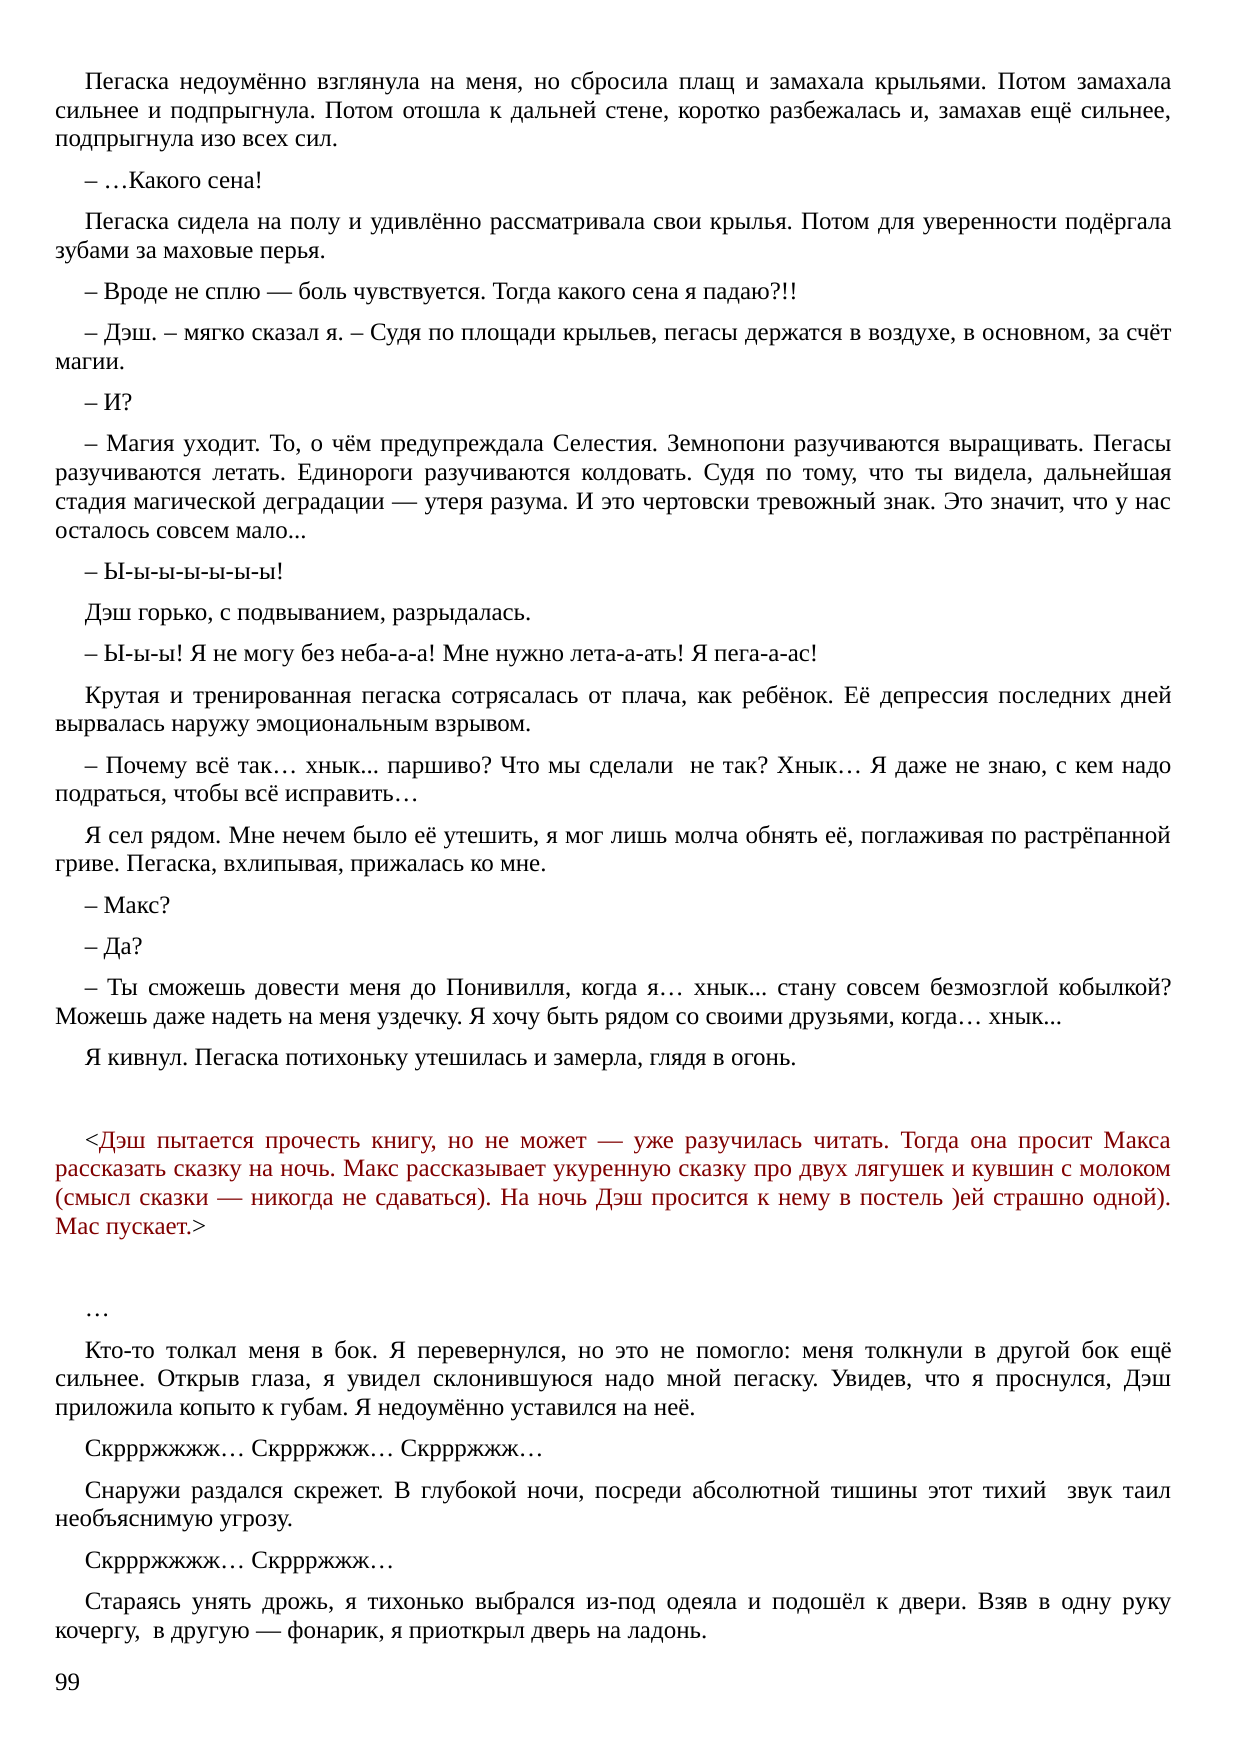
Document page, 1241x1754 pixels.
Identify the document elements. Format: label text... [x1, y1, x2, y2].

text Я сел рядом. Мне нечем было её утешить, я мог лишь молча обнять её, поглаживая по растрёпанной гриве. Пегаска, вхлипывая, прижалась ко мне. [55, 820, 1173, 877]
text Пегаска сидела на полу и удивлённо рассматривала свои крылья. Потом для уверенности подёргала зубами за маховые перья. [55, 206, 1173, 263]
text Скррржжжж… Скррржжж… Скррржжж… [55, 1433, 1173, 1462]
text – Ы-ы-ы! Я не могу без неба-а-а! Мне нужно лета-а-ать! Я пега-а-ас! [55, 638, 1173, 667]
text – Ы-ы-ы-ы-ы-ы-ы! [55, 556, 1173, 585]
text – Да? [55, 931, 1173, 960]
text Я кивнул. Пегаска потихоньку утешилась и замерла, глядя в огонь. [55, 1042, 1173, 1071]
text Дэш горько, с подвыванием, разрыдалась. [55, 597, 1173, 626]
text – Ты сможешь довести меня до Понивилля, когда я… хнык... стану совсем безмозглой кобылкой? Можешь даже надеть на меня уздечку. Я хочу быть рядом со своими друзьями, когда… хнык... [55, 972, 1173, 1030]
text Снаружи раздался скрежет. В глубокой ночи, посреди абсолютной тишины этот тихий звук таил необъяснимую угрозу. [55, 1475, 1173, 1532]
text – Макс? [55, 890, 1173, 918]
text Кто-то толкал меня в бок. Я перевернулся, но это не помогло: меня толкнули в другой бок ещё сильнее. Открыв глаза, я увидел склонившуюся надо мной пегаску. Увидев, что я проснулся, Дэш приложила копыто к губам. Я недоумённо уставился на неё. [55, 1335, 1173, 1421]
text – Вроде не сплю — боль чувствуется. Тогда какого сена я падаю?!! [55, 276, 1173, 305]
text Скррржжжж… Скррржжж… [55, 1545, 1173, 1573]
text … [55, 1293, 1173, 1322]
text Пегаска недоумённо взглянула на меня, но сбросила плащ и замахала крыльями. Потом замахала сильнее и подпрыгнула. Потом отошла к дальней стене, коротко разбежалась и, замахав ещё сильнее, подпрыгнула изо всех сил. [55, 66, 1173, 152]
text – Магия уходит. То, о чём предупреждала Селестия. Земнопони разучиваются выращивать. Пегасы разучиваются летать. Единороги разучиваются колдовать. Судя по тому, что ты видела, дальнейшая стадия магической деградации — утеря разума. И это чертовски тревожный знак. Это значит, что у нас осталось совсем мало... [55, 428, 1173, 543]
text – …Какого сена! [55, 165, 1173, 193]
text Стараясь унять дрожь, я тихонько выбрался из-под одеяла и подошёл к двери. Взяв в одну руку кочергу, в другую — фонарик, я приоткрыл дверь на ладонь. [55, 1586, 1173, 1643]
text <Дэш пытается прочесть книгу, но не может — уже разучилась читать. Тогда она просит Макса рассказать сказку на ночь. Макс рассказывает укуренную сказку про двух лягушек и кувшин с молоком (смысл сказки — никогда не сдаваться). На ночь Дэш просится к нему в постель )ей страшно одной). Мас пускает.> [55, 1125, 1173, 1240]
text – И? [55, 387, 1173, 416]
text – Почему всё так… хнык... паршиво? Что мы сделали не так? Хнык… Я даже не знаю, с кем надо подраться, чтобы всё исправить… [55, 750, 1173, 807]
text – Дэш. – мягко сказал я. – Судя по площади крыльев, пегасы держатся в воздухе, в основном, за счёт магии. [55, 317, 1173, 375]
text Крутая и тренированная пегаска сотрясалась от плача, как ребёнок. Её депрессия последних дней вырвалась наружу эмоциональным взрывом. [55, 680, 1173, 737]
